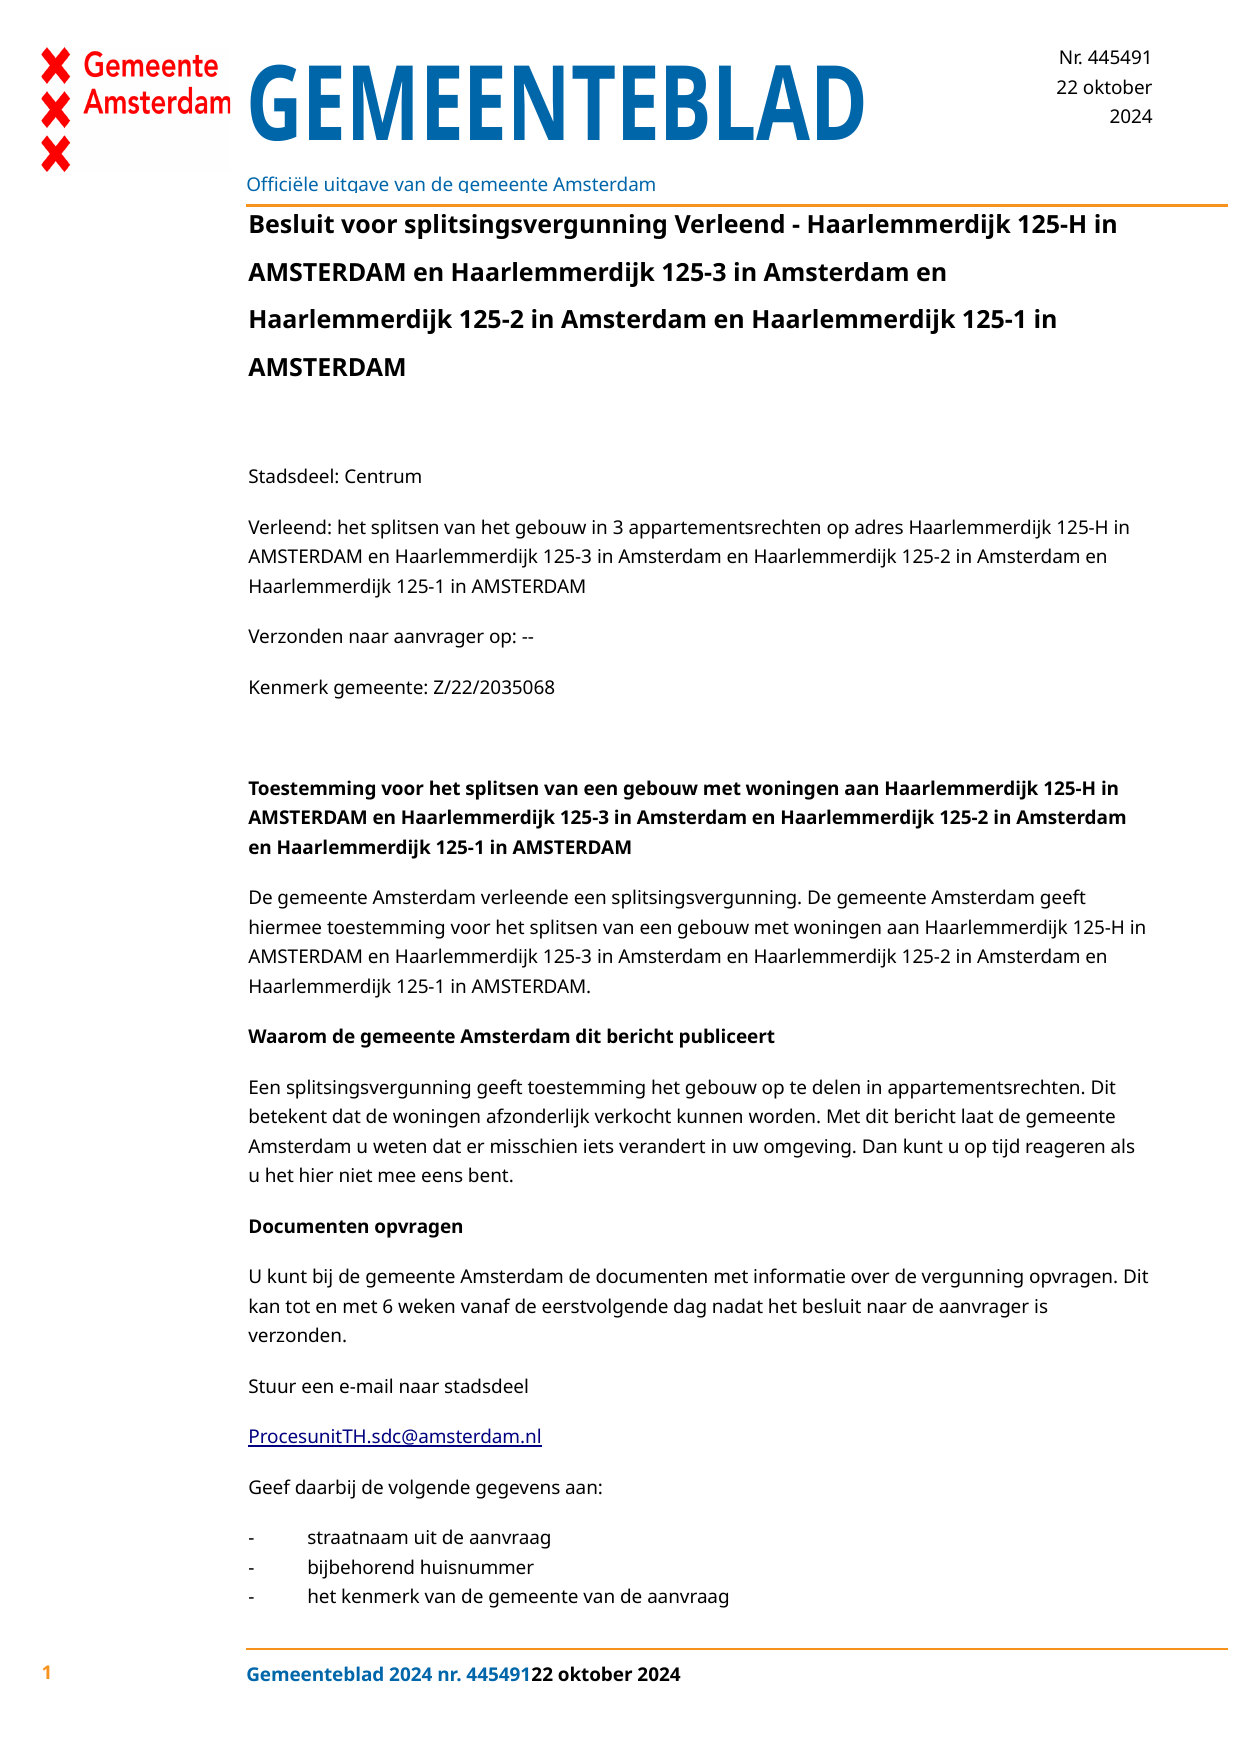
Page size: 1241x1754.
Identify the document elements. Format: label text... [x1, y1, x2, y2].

list straatnaam uit de aanvraag [248, 1524, 1152, 1550]
text Documenten opvragen [248, 1213, 1152, 1239]
text Toestemming voor het splitsen van een gebouw met woningen aan Haarlemmerdijk 125-H in AMSTERDAM en Haarlemmerdijk 125-3 in Amsterdam en Haarlemmerdijk 125-2 in Amsterdam en Haarlemmerdijk 125-1 in AMSTERDAM [248, 775, 1152, 860]
text Besluit voor splitsingsvergunning Verleend - Haarlemmerdijk 125-H in AMSTERDAM en Haarlemmerdijk 125-3 in Amsterdam en Haarlemmerdijk 125-2 in Amsterdam en Haarlemmerdijk 125-1 in AMSTERDAM [248, 207, 1152, 384]
text Stadsdeel: Centrum [248, 463, 1152, 489]
text ProcesunitTH.sdc@amsterdam.nl [248, 1423, 1152, 1449]
text Waarom de gemeente Amsterdam dit bericht publiceert [248, 1023, 1152, 1049]
text Kenmerk gemeente: Z/22/2035068 [248, 674, 1152, 700]
text De gemeente Amsterdam verleende een splitsingsvergunning. De gemeente Amsterdam geeft hiermee toestemming voor het splitsen van een gebouw met woningen aan Haarlemmerdijk 125-H in AMSTERDAM en Haarlemmerdijk 125-3 in Amsterdam en Haarlemmerdijk 125-2 in Amsterdam en Haarlemmerdijk 125-1 in AMSTERDAM. [248, 884, 1152, 999]
text Verzonden naar aanvrager op: -- [248, 623, 1152, 649]
list bijbehorend huisnummer [248, 1554, 1152, 1580]
picture [41, 47, 231, 172]
text Verleend: het splitsen van het gebouw in 3 appartementsrechten op adres Haarlemmerdijk 125-H in AMSTERDAM en Haarlemmerdijk 125-3 in Amsterdam en Haarlemmerdijk 125-2 in Amsterdam en Haarlemmerdijk 125-1 in AMSTERDAM [248, 514, 1152, 599]
text U kunt bij de gemeente Amsterdam de documenten met informatie over de vergunning opvragen. Dit kan tot en met 6 weken vanaf de eerstvolgende dag nadat het besluit naar de aanvrager is verzonden. [248, 1263, 1152, 1348]
list het kenmerk van de gemeente van de aanvraag [248, 1583, 1152, 1609]
text Stuur een e-mail naar stadsdeel [248, 1373, 1152, 1399]
text Een splitsingsvergunning geeft toestemming het gebouw op te delen in appartementsrechten. Dit betekent dat de woningen afzonderlijk verkocht kunnen worden. Met dit bericht laat de gemeente Amsterdam u weten dat er misschien iets verandert in uw omgeving. Dan kunt u op tijd reageren als u het hier niet mee eens bent. [248, 1074, 1152, 1188]
text Geef daarbij de volgende gegevens aan: [248, 1474, 1152, 1500]
